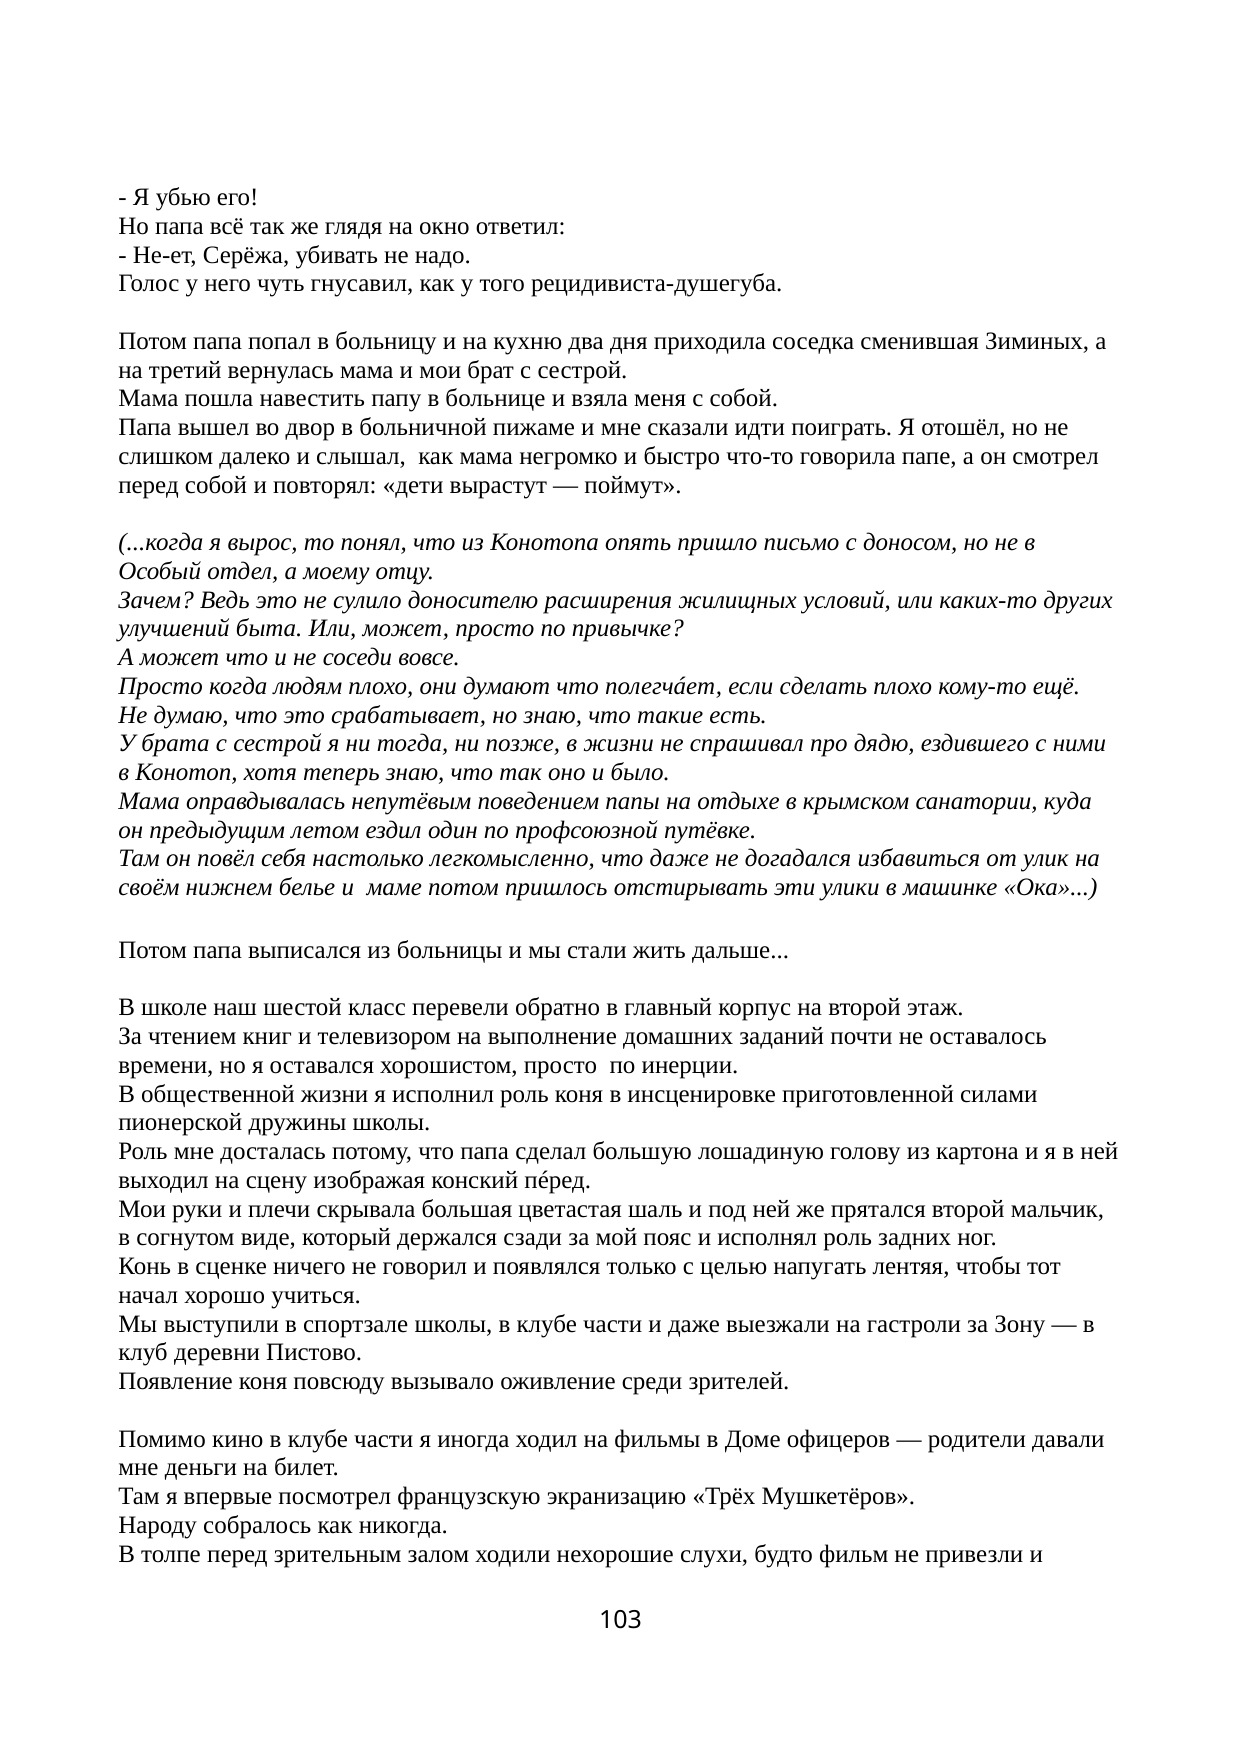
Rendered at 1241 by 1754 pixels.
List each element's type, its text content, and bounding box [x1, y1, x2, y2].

text Там он повёл себя настолько легкомысленно, что даже не догадался избавиться от улик на своём нижнем белье и маме потом пришлось отстирывать эти улики в машинке «Ока»...) [118, 843, 1122, 901]
text Мы выступили в спортзале школы, в клубе части и даже выезжали на гастроли за Зону — в клуб деревни Пистово. [118, 1309, 1122, 1366]
text Мама пошла навестить папу в больнице и взяла меня с собой. [118, 383, 1122, 412]
text Народу собралось как никогда. [118, 1510, 1122, 1539]
text Роль мне досталась потому, что папа сделал большую лошадиную голову из картона и я в ней выходил на сцену изображая конский пéред. [118, 1136, 1122, 1194]
text Голос у него чуть гнусавил, как у того рецидивиста-душегуба. [118, 268, 1122, 297]
text У брата с сестрой я ни тогда, ни позже, в жизни не спрашивал про дядю, ездившего с ними в Конотоп, хотя теперь знаю, что так оно и было. [118, 728, 1122, 786]
text Мои руки и плечи скрывала большая цветастая шаль и под ней же прятался второй мальчик, в согнутом виде, который держался сзади за мой пояс и исполнял роль задних ног. [118, 1194, 1122, 1251]
text А может что и не соседи вовсе. [118, 642, 1122, 671]
text - Я убью его! [118, 182, 1122, 211]
text Появление коня повсюду вызывало оживление среди зрителей. [118, 1366, 1122, 1395]
text Помимо кино в клубе части я иногда ходил на фильмы в Доме офицеров — родители давали мне деньги на билет. [118, 1424, 1122, 1481]
text Не думаю, что это срабатывает, но знаю, что такие есть. [118, 700, 1122, 728]
text Папа вышел во двор в больничной пижаме и мне сказали идти поиграть. Я отошёл, но не слишком далеко и слышал, как мама негромко и быстро что-то говорила папе, а он смотрел перед собой и повторял: «дети вырастут — поймут». [118, 412, 1122, 498]
text Там я впервые посмотрел французскую экранизацию «Трёх Мушкетёров». [118, 1481, 1122, 1510]
text Потом папа попал в больницу и на кухню два дня приходила соседка сменившая Зиминых, а на третий вернулась мама и мои брат с сестрой. [118, 326, 1122, 383]
text Но папа всё так же глядя на окно ответил: [118, 211, 1122, 240]
text - Не-ет, Серёжа, убивать не надо. [118, 240, 1122, 268]
text Мама оправдывалась непутёвым поведением папы на отдыхе в крымском санатории, куда он предыдущим летом ездил один по профсоюзной путёвке. [118, 786, 1122, 843]
text В толпе перед зрительным залом ходили нехорошие слухи, будто фильм не привезли и [118, 1539, 1122, 1567]
text Зачем? Ведь это не сулило доносителю расширения жилищных условий, или каких-то других улучшений быта. Или, может, просто по привычке? [118, 585, 1122, 642]
text За чтением книг и телевизором на выполнение домашних заданий почти не оставалось времени, но я оставался хорошистом, просто по инерции. [118, 1021, 1122, 1079]
text Потом папа выписался из больницы и мы стали жить дальше... [118, 935, 1122, 964]
text В школе наш шестой класс перевели обратно в главный корпус на второй этаж. [118, 992, 1122, 1021]
text В общественной жизни я исполнил роль коня в инсценировке приготовленной силами пионерской дружины школы. [118, 1079, 1122, 1136]
text (...когда я вырос, то понял, что из Конотопа опять пришло письмо с доносом, но не в Особый отдел, а моему отцу. [118, 527, 1122, 585]
text Конь в сценке ничего не говорил и появлялся только с целью напугать лентяя, чтобы тот начал хорошо учиться. [118, 1251, 1122, 1309]
text Просто когда людям плохо, они думают что полегчáет, если сделать плохо кому-то ещё. [118, 671, 1122, 700]
